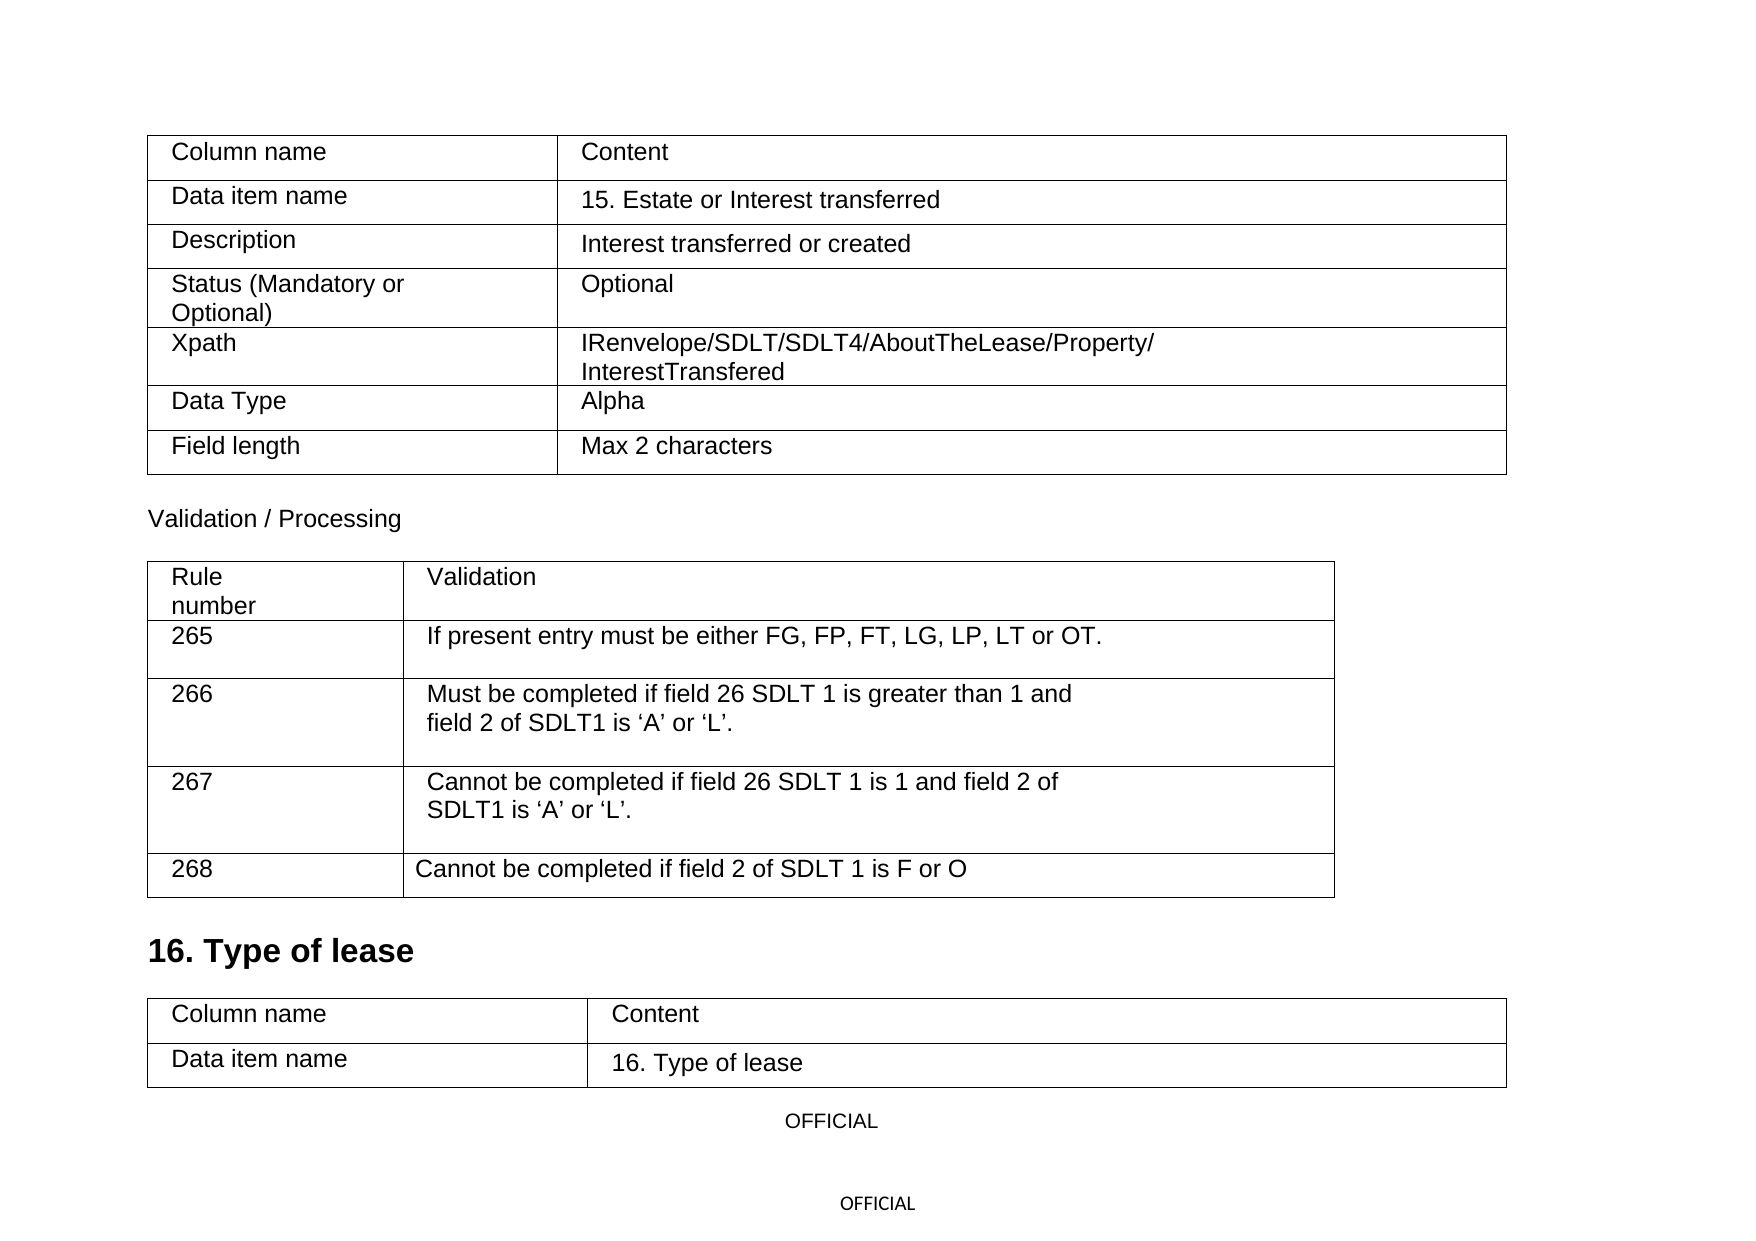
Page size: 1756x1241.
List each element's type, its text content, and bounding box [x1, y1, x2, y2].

table_cell Max 2 characters [558, 431, 1506, 474]
table_cell Cannot be completed if field 26 SDLT 1 is 1 and field 2 of SDLT1 is ‘A’ or ‘L’. [404, 767, 1334, 853]
table_cell 268 [148, 854, 403, 897]
table_cell Status (Mandatory or Optional) [148, 269, 557, 327]
table_cell Cannot be completed if field 2 of SDLT 1 is F or O [404, 854, 1334, 897]
table_cell 16. Type of lease [588, 1044, 1506, 1087]
table_cell Field length [148, 431, 557, 474]
table_header Content [558, 136, 1506, 180]
table_header Column name [148, 999, 587, 1042]
table_cell Xpath [148, 328, 557, 385]
subtitle 16. Type of lease [148, 931, 1515, 969]
table_cell Description [148, 225, 557, 268]
table_cell Optional [558, 269, 1506, 327]
table_header Column name [148, 136, 557, 180]
table_header Validation [404, 562, 1334, 620]
text Validation / Processing [148, 504, 1515, 532]
table_cell IRenvelope/SDLT/SDLT4/AboutTheLease/Property/InterestTransfered [558, 328, 1506, 385]
table_cell 265 [148, 621, 403, 678]
table_cell 266 [148, 679, 403, 766]
table_cell 15. Estate or Interest transferred [558, 181, 1506, 224]
table_cell If present entry must be either FG, FP, FT, LG, LP, LT or OT. [404, 621, 1334, 678]
table_cell Data Type [148, 386, 557, 429]
table_cell Alpha [558, 386, 1506, 429]
table_cell 267 [148, 767, 403, 853]
table_cell Data item name [148, 1044, 587, 1087]
table_header Rule number [148, 562, 403, 620]
table_cell Interest transferred or created [558, 225, 1506, 268]
table_cell Data item name [148, 181, 557, 224]
table_header Content [588, 999, 1506, 1042]
table_cell Must be completed if field 26 SDLT 1 is greater than 1 and field 2 of SDLT1 is ‘A’ or ‘L’. [404, 679, 1334, 766]
